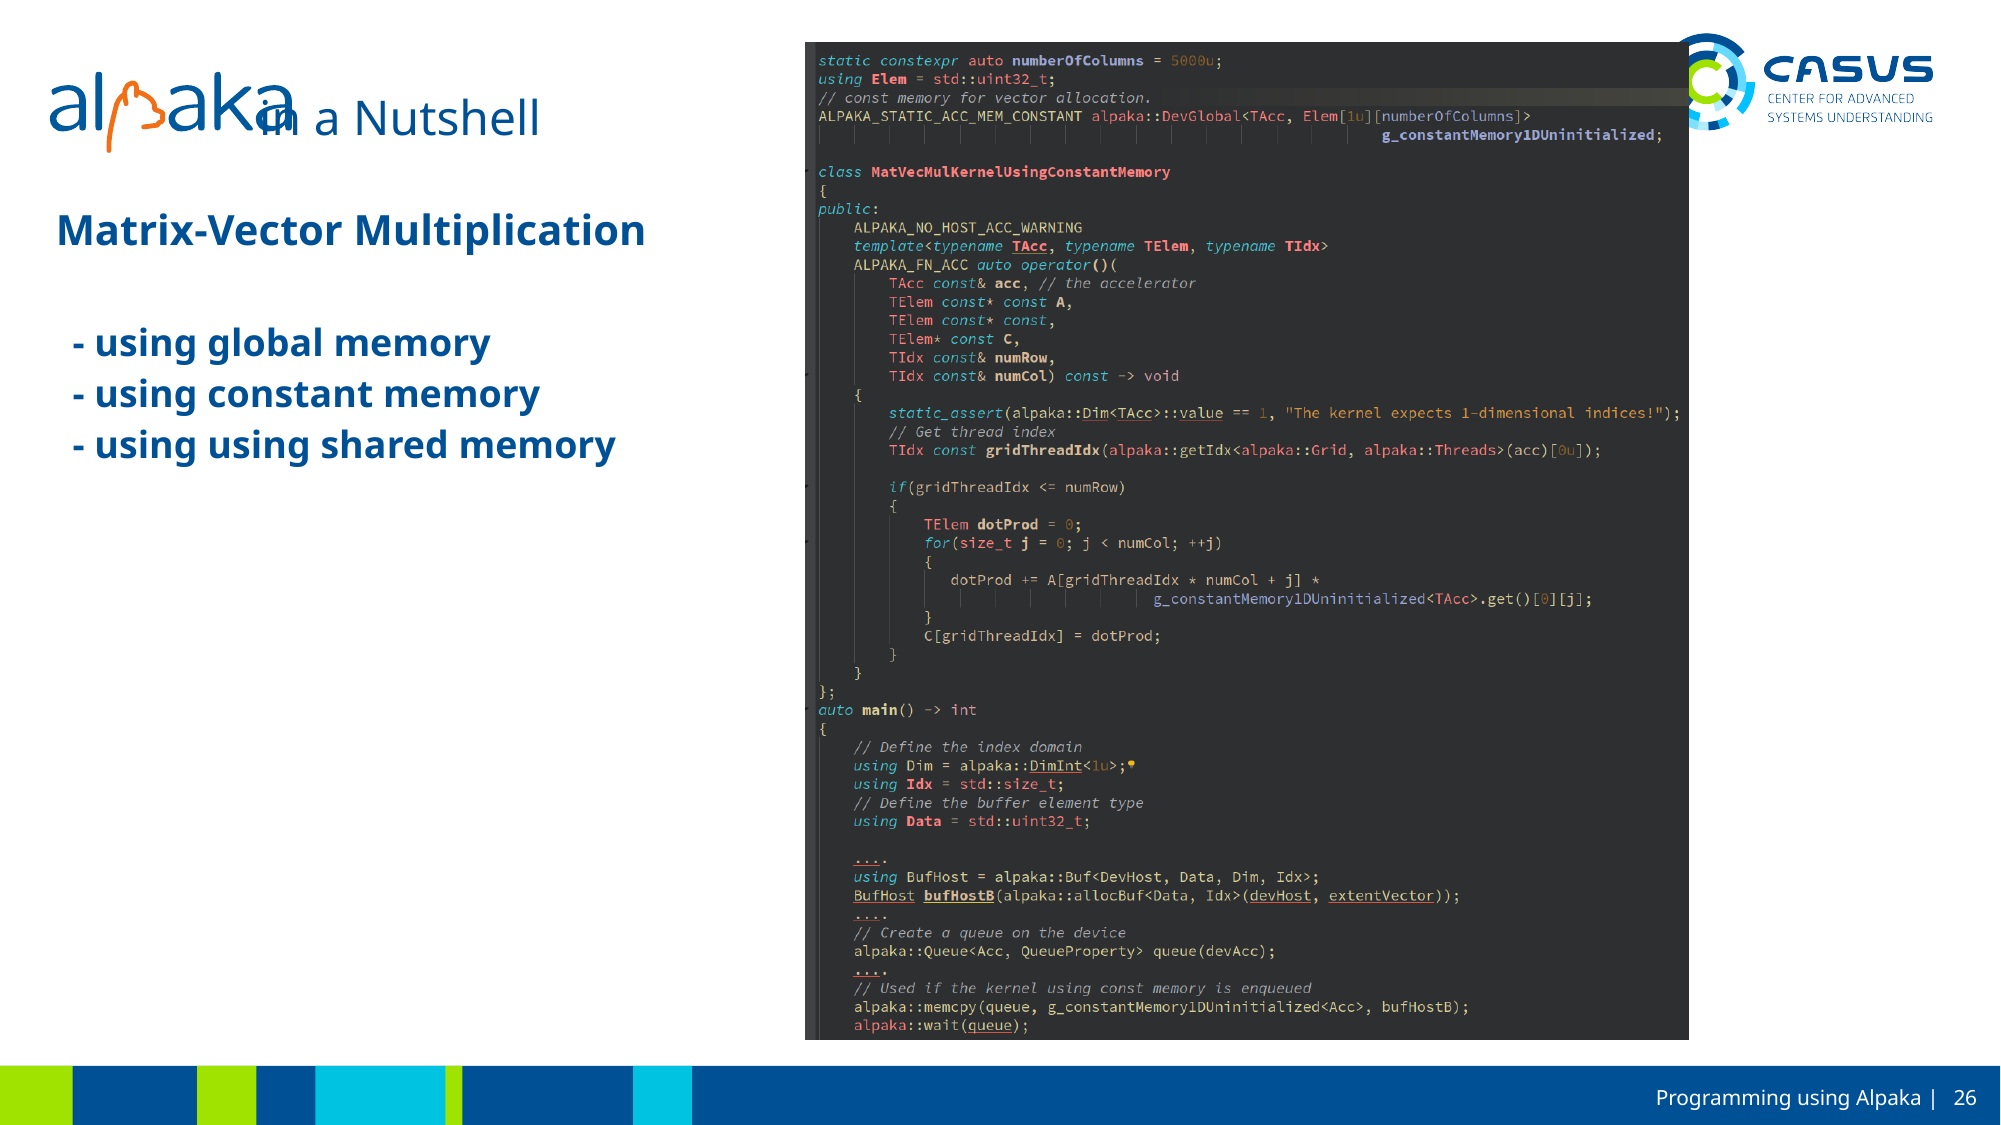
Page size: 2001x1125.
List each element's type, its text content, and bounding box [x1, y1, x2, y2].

title in a Nutshell [59, 82, 805, 151]
picture [805, 33, 1933, 1040]
title Matrix-Vector Multiplication [55, 195, 805, 264]
picture [49, 70, 293, 154]
list - using global memory - using constant memory - using using shared memory [72, 316, 626, 979]
